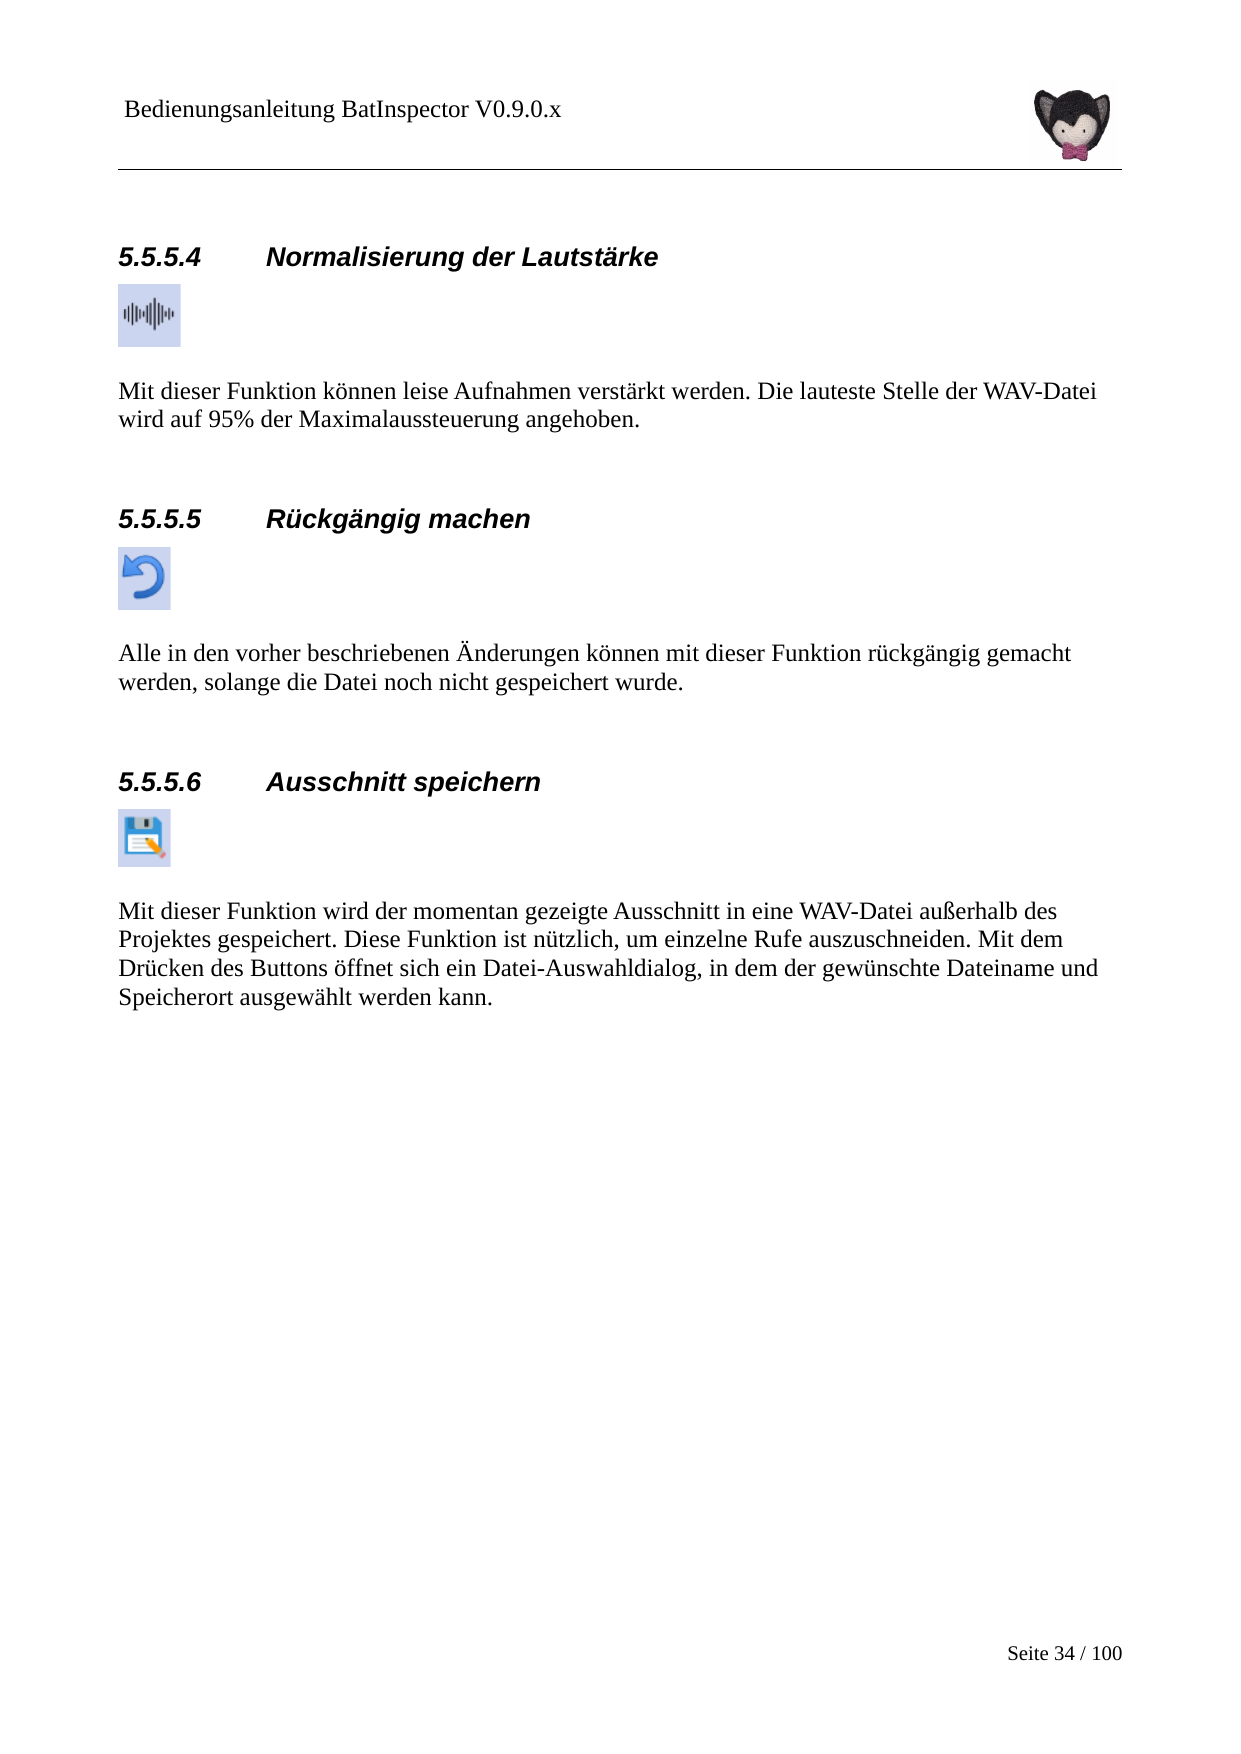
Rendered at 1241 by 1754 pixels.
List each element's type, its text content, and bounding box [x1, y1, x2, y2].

picture [118, 284, 181, 347]
picture [118, 547, 171, 610]
subtitle Ausschnitt speichern [118, 766, 1122, 797]
text Mit dieser Funktion wird der momentan gezeigte Ausschnitt in eine WAV-Datei außerhalb des Projektes gespeichert. Diese Funktion ist nützlich, um einzelne Rufe auszuschneiden. Mit dem Drücken des Buttons öffnet sich ein Datei-Auswahldialog, in dem der gewünschte Dateiname und Speicherort ausgewählt werden kann. [118, 896, 1122, 1011]
subtitle Normalisierung der Lautstärke [118, 241, 1122, 272]
text Mit dieser Funktion können leise Aufnahmen verstärkt werden. Die lauteste Stelle der WAV-Datei wird auf 95% der Maximalaussteuerung angehoben. [118, 376, 1122, 433]
subtitle Rückgängig machen [118, 503, 1122, 534]
picture [1030, 80, 1119, 169]
picture [118, 809, 171, 867]
text Alle in den vorher beschriebenen Änderungen können mit dieser Funktion rückgängig gemacht werden, solange die Datei noch nicht gespeichert wurde. [118, 638, 1122, 696]
